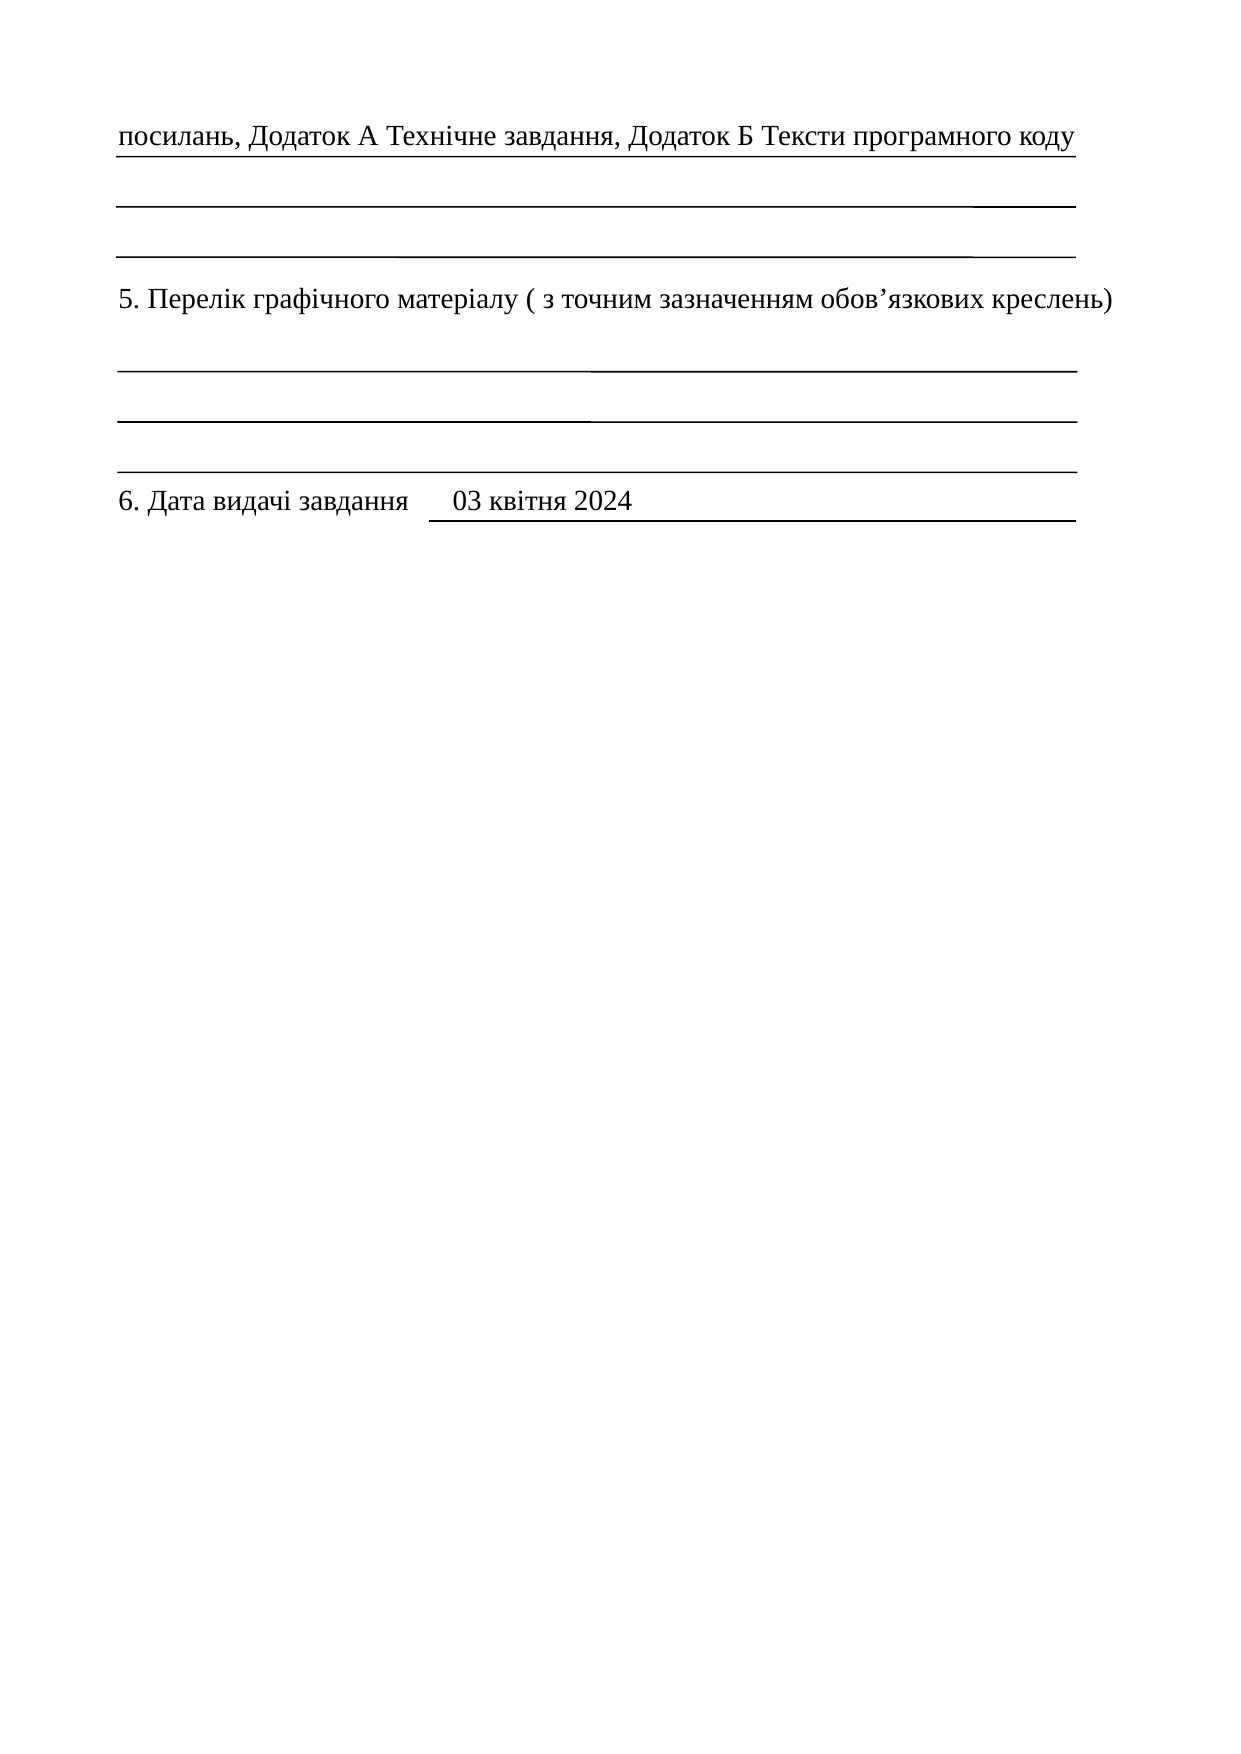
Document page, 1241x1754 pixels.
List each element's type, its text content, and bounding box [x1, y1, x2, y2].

text 6. Дата видачі завдання 03 квітня 2024 [118, 483, 1122, 516]
text 5. Перелік графічного матеріалу ( з точним зазначенням обов’язкових креслень) [118, 282, 1122, 315]
text посилань, Додаток А Технічне завдання, Додаток Б Тексти програмного коду [118, 118, 1122, 152]
